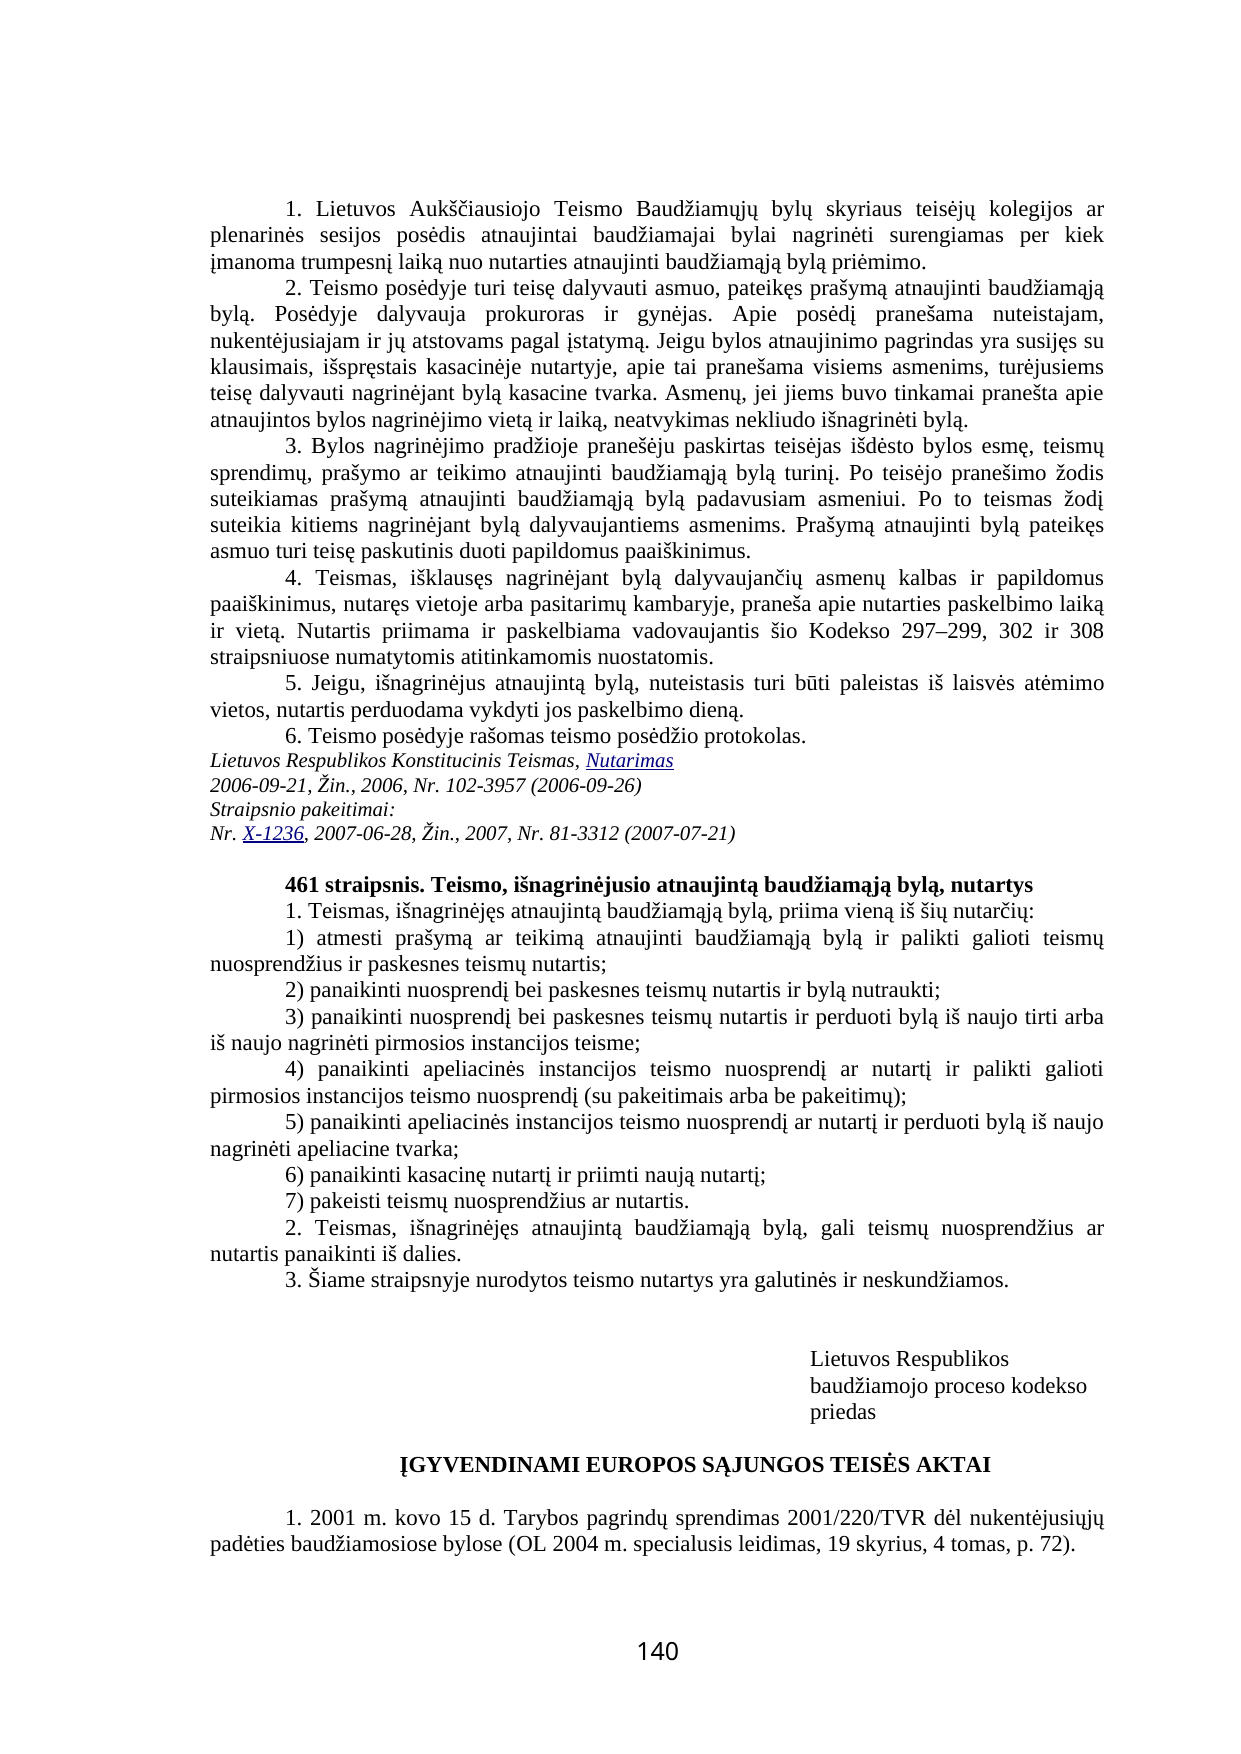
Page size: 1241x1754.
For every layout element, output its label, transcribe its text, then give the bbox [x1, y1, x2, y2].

text 2. Teismo posėdyje turi teisę dalyvauti asmuo, pateikęs prašymą atnaujinti baudžiamąją bylą. Posėdyje dalyvauja prokuroras ir gynėjas. Apie posėdį pranešama nuteistajam, nukentėjusiajam ir jų atstovams pagal įstatymą. Jeigu bylos atnaujinimo pagrindas yra susijęs su klausimais, išspręstais kasacinėje nutartyje, apie tai pranešama visiems asmenims, turėjusiems teisę dalyvauti nagrinėjant bylą kasacine tvarka. Asmenų, jei jiems buvo tinkamai pranešta apie atnaujintos bylos nagrinėjimo vietą ir laiką, neatvykimas nekliudo išnagrinėti bylą. [210, 274, 1106, 432]
text 6) panaikinti kasacinę nutartį ir priimti naują nutartį; [210, 1161, 1106, 1187]
text ĮGYVENDINAMI EUROPOS SĄJUNGOS TEISĖS AKTAI [210, 1451, 1106, 1477]
text 4) panaikinti apeliacinės instancijos teismo nuosprendį ar nutartį ir palikti galioti pirmosios instancijos teismo nuosprendį (su pakeitimais arba be pakeitimų); [210, 1056, 1106, 1108]
text 1. Lietuvos Aukščiausiojo Teismo Baudžiamųjų bylų skyriaus teisėjų kolegijos ar plenarinės sesijos posėdis atnaujintai baudžiamajai bylai nagrinėti surengiamas per kiek įmanoma trumpesnį laiką nuo nutarties atnaujinti baudžiamąją bylą priėmimo. [210, 195, 1106, 274]
text 2006-09-21, Žin., 2006, Nr. 102-3957 (2006-09-26) [210, 772, 1106, 797]
text 3. Bylos nagrinėjimo pradžioje pranešėju paskirtas teisėjas išdėsto bylos esmę, teismų sprendimų, prašymo ar teikimo atnaujinti baudžiamąją bylą turinį. Po teisėjo pranešimo žodis suteikiamas prašymą atnaujinti baudžiamąją bylą padavusiam asmeniui. Po to teismas žodį suteikia kitiems nagrinėjant bylą dalyvaujantiems asmenims. Prašymą atnaujinti bylą pateikęs asmuo turi teisę paskutinis duoti papildomus paaiškinimus. [210, 432, 1106, 564]
text 2) panaikinti nuosprendį bei paskesnes teismų nutartis ir bylą nutraukti; [210, 976, 1106, 1003]
text 6. Teismo posėdyje rašomas teismo posėdžio protokolas. [210, 722, 1106, 748]
text 4. Teismas, išklausęs nagrinėjant bylą dalyvaujančių asmenų kalbas ir papildomus paaiškinimus, nutaręs vietoje arba pasitarimų kambaryje, praneša apie nutarties paskelbimo laiką ir vietą. Nutartis priimama ir paskelbiama vadovaujantis šio Kodekso 297–299, 302 ir 308 straipsniuose numatytomis atitinkamomis nuostatomis. [210, 564, 1106, 669]
text baudžiamojo proceso kodekso [810, 1372, 1106, 1398]
text Nr. X-1236, 2007-06-28, Žin., 2007, Nr. 81-3312 (2007-07-21) [210, 821, 1106, 845]
text 2. Teismas, išnagrinėjęs atnaujintą baudžiamąją bylą, gali teismų nuosprendžius ar nutartis panaikinti iš dalies. [210, 1214, 1106, 1266]
text 1. 2001 m. kovo 15 d. Tarybos pagrindų sprendimas 2001/220/TVR dėl nukentėjusiųjų padėties baudžiamosiose bylose (OL 2004 m. specialusis leidimas, 19 skyrius, 4 tomas, p. 72). [210, 1503, 1106, 1556]
text 5. Jeigu, išnagrinėjus atnaujintą bylą, nuteistasis turi būti paleistas iš laisvės atėmimo vietos, nutartis perduodama vykdyti jos paskelbimo dieną. [210, 669, 1106, 722]
text 1) atmesti prašymą ar teikimą atnaujinti baudžiamąją bylą ir palikti galioti teismų nuosprendžius ir paskesnes teismų nutartis; [210, 924, 1106, 976]
text 5) panaikinti apeliacinės instancijos teismo nuosprendį ar nutartį ir perduoti bylą iš naujo nagrinėti apeliacine tvarka; [210, 1108, 1106, 1161]
text 3) panaikinti nuosprendį bei paskesnes teismų nutartis ir perduoti bylą iš naujo tirti arba iš naujo nagrinėti pirmosios instancijos teisme; [210, 1003, 1106, 1056]
text 3. Šiame straipsnyje nurodytos teismo nutartys yra galutinės ir neskundžiamos. [210, 1266, 1106, 1293]
text Straipsnio pakeitimai: [210, 797, 1106, 821]
text Lietuvos Respublikos [810, 1345, 1106, 1372]
text 1. Teismas, išnagrinėjęs atnaujintą baudžiamąją bylą, priima vieną iš šių nutarčių: [210, 897, 1106, 924]
text 461 straipsnis. Teismo, išnagrinėjusio atnaujintą baudžiamąją bylą, nutartys [285, 871, 1106, 897]
text Lietuvos Respublikos Konstitucinis Teismas, Nutarimas [210, 748, 1106, 772]
text 7) pakeisti teismų nuosprendžius ar nutartis. [210, 1187, 1106, 1214]
text priedas [810, 1398, 1106, 1424]
